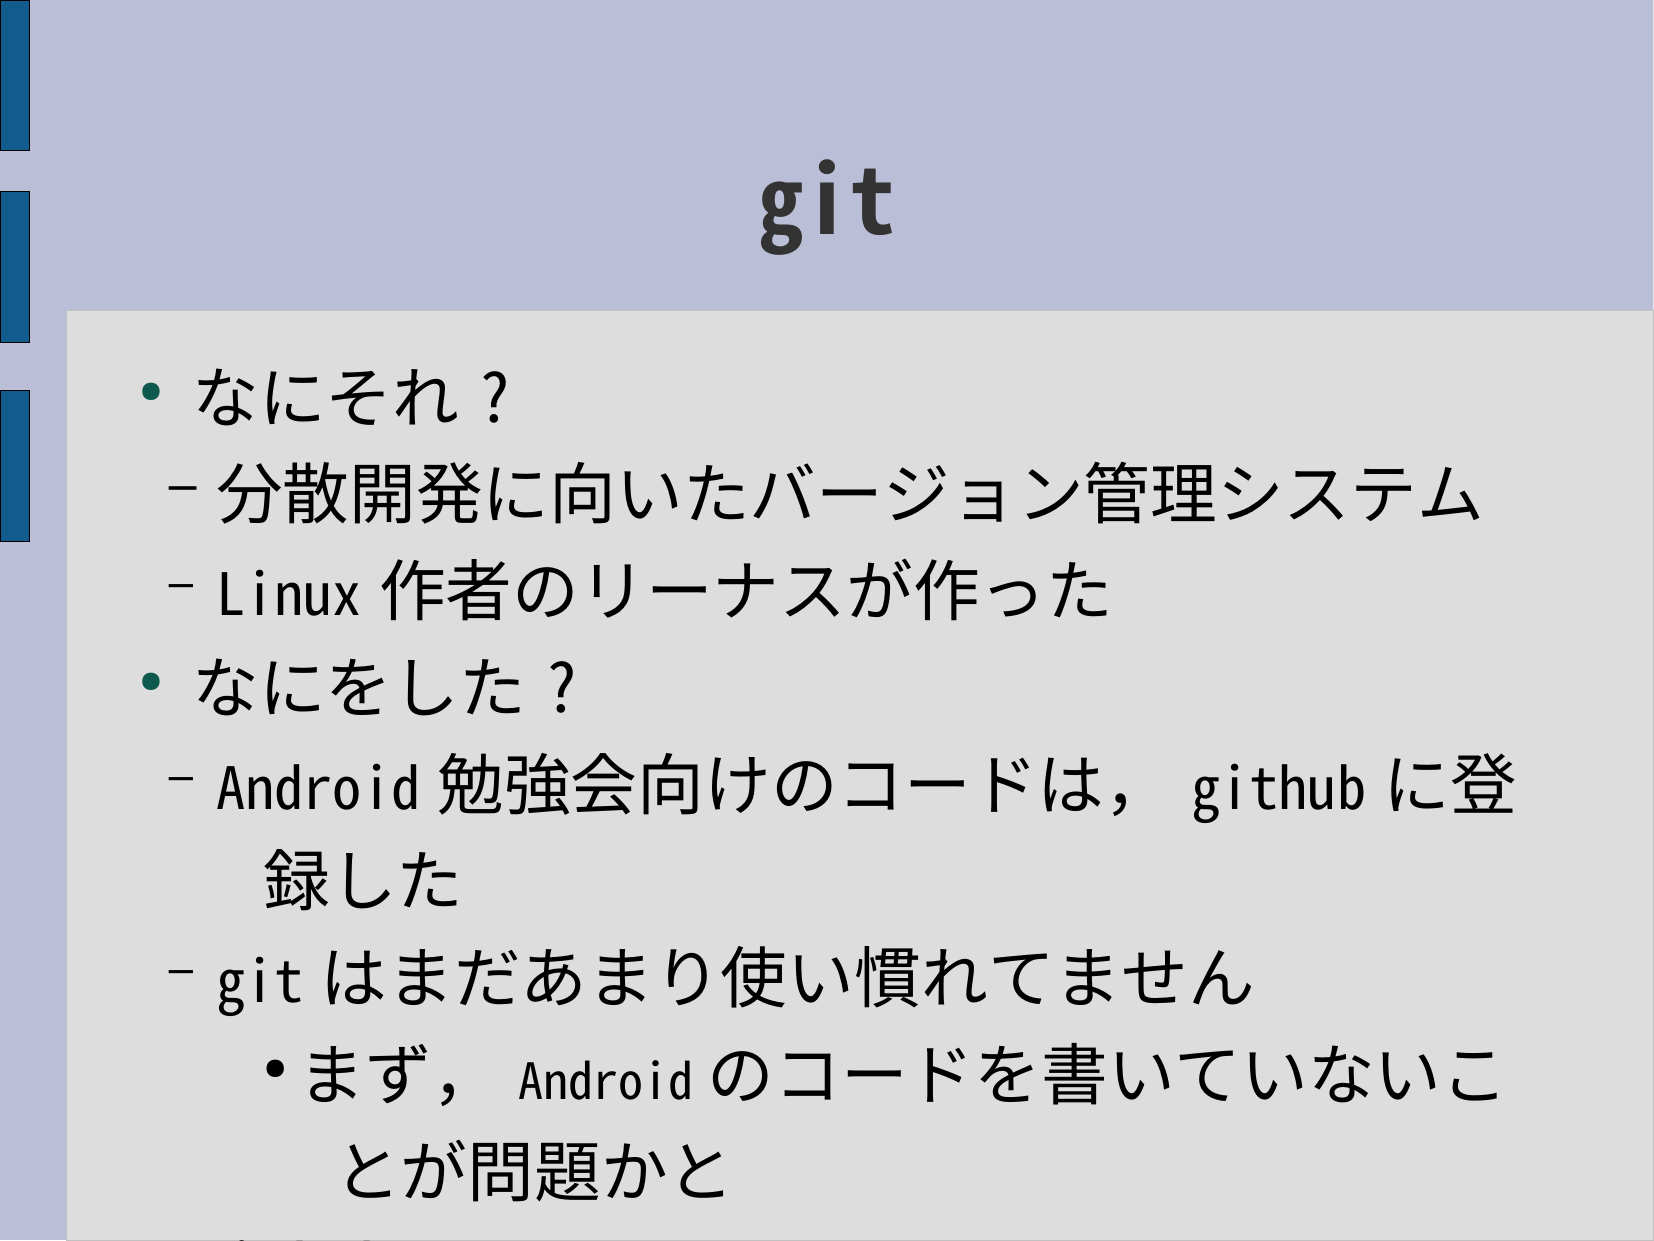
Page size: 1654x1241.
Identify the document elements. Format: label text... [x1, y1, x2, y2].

list なにそれ? 分散開発に向いたバージョン管理システム Linux作者のリーナスが作った なにをした? Android勉強会向けのコードは，githubに登録した gitはまだあまり使い慣れてません まず，Androidのコードを書いていないことが問題かと github gitでもhttpでもアクセスできる 他の人からも見える ソースコードの共有に便利 [121, 344, 1534, 1213]
title git [121, 91, 1534, 299]
